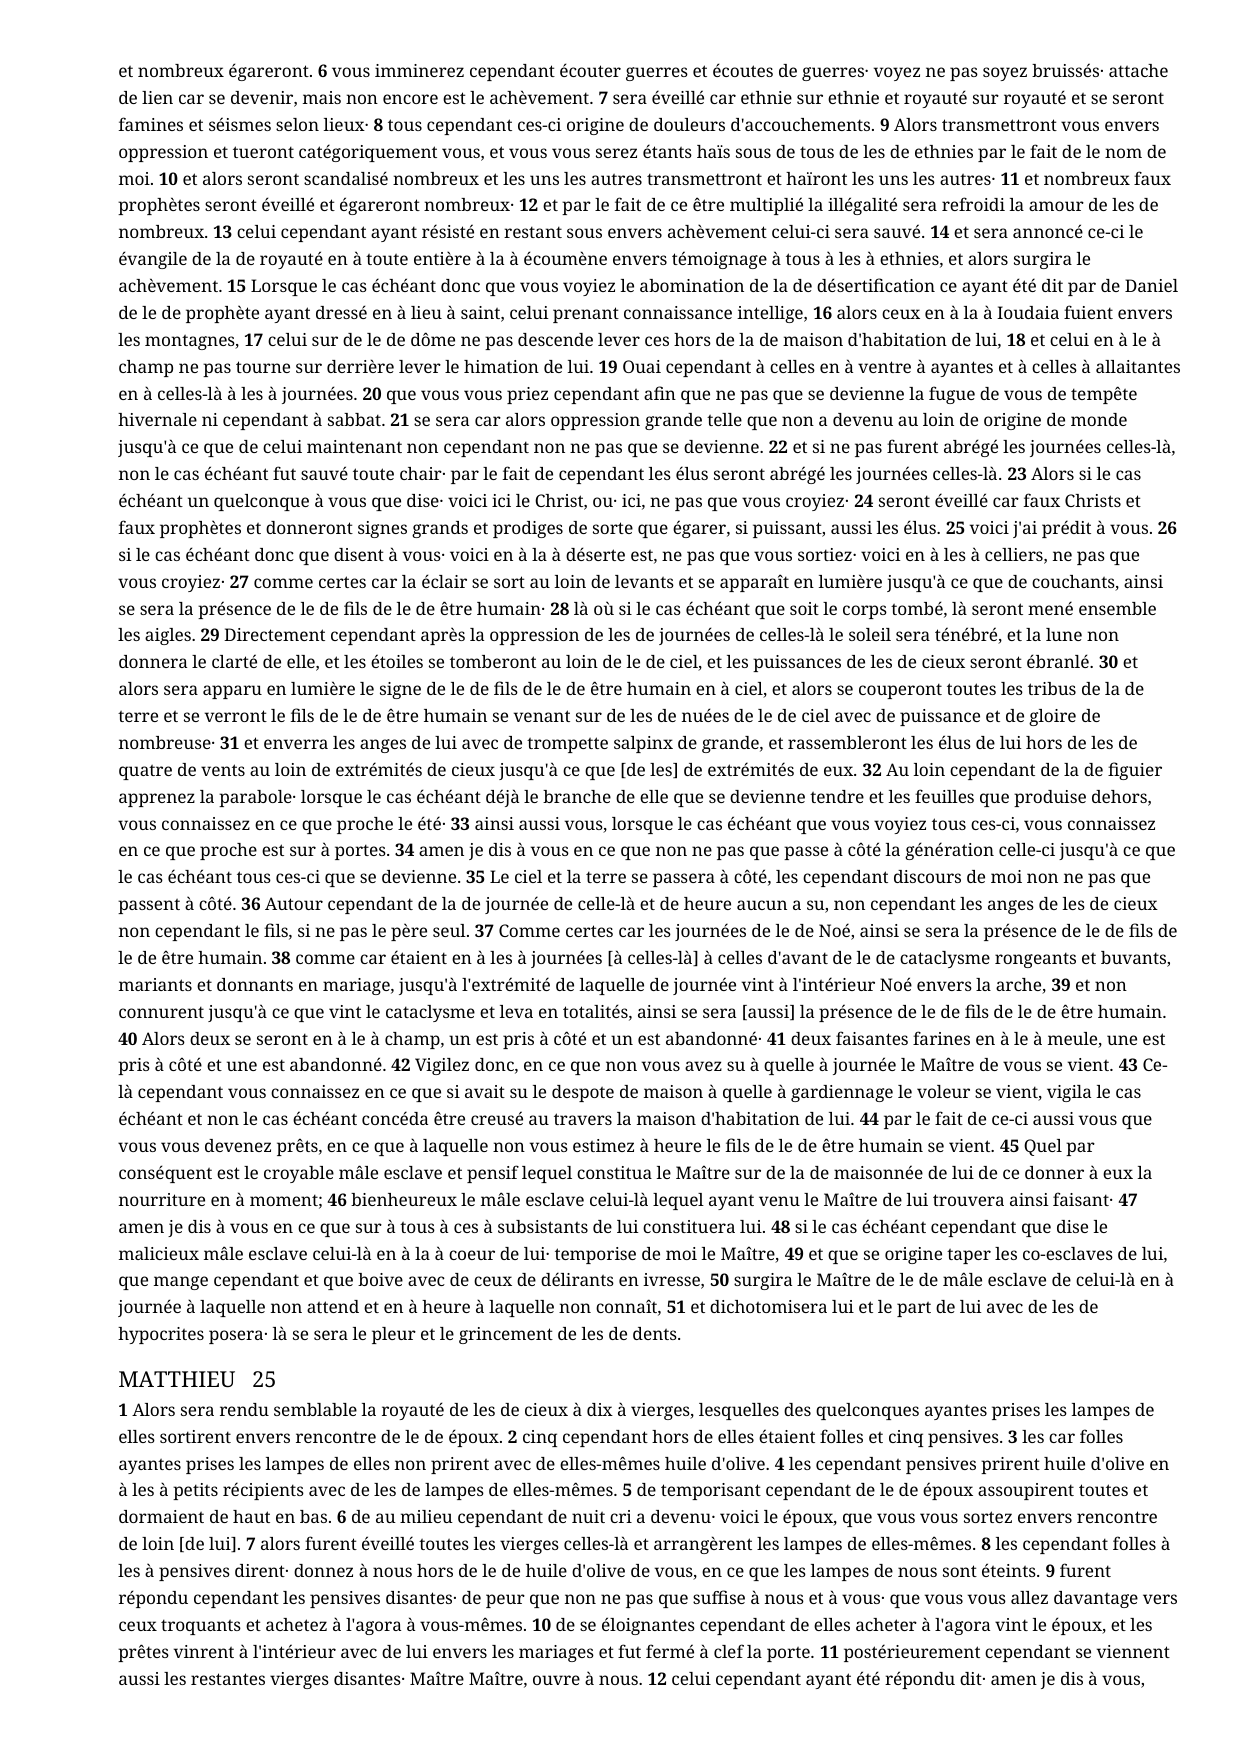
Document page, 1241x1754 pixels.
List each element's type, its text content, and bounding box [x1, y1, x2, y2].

text MATTHIEU 25 [118, 1364, 1181, 1393]
text et nombreux égareront. 6 vous imminerez cependant écouter guerres et écoutes de guerres· voyez ne pas soyez bruissés· attache de lien car se devenir, mais non encore est le achèvement. 7 sera éveillé car ethnie sur ethnie et royauté sur royauté et se seront famines et séismes selon lieux· 8 tous cependant ces-ci origine de douleurs d'accouchements. 9 Alors transmettront vous envers oppression et tueront catégoriquement vous, et vous vous serez étants haïs sous de tous de les de ethnies par le fait de le nom de moi. 10 et alors seront scandalisé nombreux et les uns les autres transmettront et haïront les uns les autres· 11 et nombreux faux prophètes seront éveillé et égareront nombreux· 12 et par le fait de ce être multiplié la illégalité sera refroidi la amour de les de nombreux. 13 celui cependant ayant résisté en restant sous envers achèvement celui-ci sera sauvé. 14 et sera annoncé ce-ci le évangile de la de royauté en à toute entière à la à écoumène envers témoignage à tous à les à ethnies, et alors surgira le achèvement. 15 Lorsque le cas échéant donc que vous voyiez le abomination de la de désertification ce ayant été dit par de Daniel de le de prophète ayant dressé en à lieu à saint, celui prenant connaissance intellige, 16 alors ceux en à la à Ioudaia fuient envers les montagnes, 17 celui sur de le de dôme ne pas descende lever ces hors de la de maison d'habitation de lui, 18 et celui en à le à champ ne pas tourne sur derrière lever le himation de lui. 19 Ouai cependant à celles en à ventre à ayantes et à celles à allaitantes en à celles-là à les à journées. 20 que vous vous priez cependant afin que ne pas que se devienne la fugue de vous de tempête hivernale ni cependant à sabbat. 21 se sera car alors oppression grande telle que non a devenu au loin de origine de monde jusqu'à ce que de celui maintenant non cependant non ne pas que se devienne. 22 et si ne pas furent abrégé les journées celles-là, non le cas échéant fut sauvé toute chair· par le fait de cependant les élus seront abrégé les journées celles-là. 23 Alors si le cas échéant un quelconque à vous que dise· voici ici le Christ, ou· ici, ne pas que vous croyiez· 24 seront éveillé car faux Christs et faux prophètes et donneront signes grands et prodiges de sorte que égarer, si puissant, aussi les élus. 25 voici j'ai prédit à vous. 26 si le cas échéant donc que disent à vous· voici en à la à déserte est, ne pas que vous sortiez· voici en à les à celliers, ne pas que vous croyiez· 27 comme certes car la éclair se sort au loin de levants et se apparaît en lumière jusqu'à ce que de couchants, ainsi se sera la présence de le de fils de le de être humain· 28 là où si le cas échéant que soit le corps tombé, là seront mené ensemble les aigles. 29 Directement cependant après la oppression de les de journées de celles-là le soleil sera ténébré, et la lune non donnera le clarté de elle, et les étoiles se tomberont au loin de le de ciel, et les puissances de les de cieux seront ébranlé. 30 et alors sera apparu en lumière le signe de le de fils de le de être humain en à ciel, et alors se couperont toutes les tribus de la de terre et se verront le fils de le de être humain se venant sur de les de nuées de le de ciel avec de puissance et de gloire de nombreuse· 31 et enverra les anges de lui avec de trompette salpinx de grande, et rassembleront les élus de lui hors de les de quatre de vents au loin de extrémités de cieux jusqu'à ce que [de les] de extrémités de eux. 32 Au loin cependant de la de figuier apprenez la parabole· lorsque le cas échéant déjà le branche de elle que se devienne tendre et les feuilles que produise dehors, vous connaissez en ce que proche le été· 33 ainsi aussi vous, lorsque le cas échéant que vous voyiez tous ces-ci, vous connaissez en ce que proche est sur à portes. 34 amen je dis à vous en ce que non ne pas que passe à côté la génération celle-ci jusqu'à ce que le cas échéant tous ces-ci que se devienne. 35 Le ciel et la terre se passera à côté, les cependant discours de moi non ne pas que passent à côté. 36 Autour cependant de la de journée de celle-là et de heure aucun a su, non cependant les anges de les de cieux non cependant le fils, si ne pas le père seul. 37 Comme certes car les journées de le de Noé, ainsi se sera la présence de le de fils de le de être humain. 38 comme car étaient en à les à journées [à celles-là] à celles d'avant de le de cataclysme rongeants et buvants, mariants et donnants en mariage, jusqu'à l'extrémité de laquelle de journée vint à l'intérieur Noé envers la arche, 39 et non connurent jusqu'à ce que vint le cataclysme et leva en totalités, ainsi se sera [aussi] la présence de le de fils de le de être humain. 40 Alors deux se seront en à le à champ, un est pris à côté et un est abandonné· 41 deux faisantes farines en à le à meule, une est pris à côté et une est abandonné. 42 Vigilez donc, en ce que non vous avez su à quelle à journée le Maître de vous se vient. 43 Ce-là cependant vous connaissez en ce que si avait su le despote de maison à quelle à gardiennage le voleur se vient, vigila le cas échéant et non le cas échéant concéda être creusé au travers la maison d'habitation de lui. 44 par le fait de ce-ci aussi vous que vous vous devenez prêts, en ce que à laquelle non vous estimez à heure le fils de le de être humain se vient. 45 Quel par conséquent est le croyable mâle esclave et pensif lequel constitua le Maître sur de la de maisonnée de lui de ce donner à eux la nourriture en à moment; 46 bienheureux le mâle esclave celui-là lequel ayant venu le Maître de lui trouvera ainsi faisant· 47 amen je dis à vous en ce que sur à tous à ces à subsistants de lui constituera lui. 48 si le cas échéant cependant que dise le malicieux mâle esclave celui-là en à la à coeur de lui· temporise de moi le Maître, 49 et que se origine taper les co-esclaves de lui, que mange cependant et que boive avec de ceux de délirants en ivresse, 50 surgira le Maître de le de mâle esclave de celui-là en à journée à laquelle non attend et en à heure à laquelle non connaît, 51 et dichotomisera lui et le part de lui avec de les de hypocrites posera· là se sera le pleur et le grincement de les de dents. [118, 59, 1181, 1346]
text 1 Alors sera rendu semblable la royauté de les de cieux à dix à vierges, lesquelles des quelconques ayantes prises les lampes de elles sortirent envers rencontre de le de époux. 2 cinq cependant hors de elles étaient folles et cinq pensives. 3 les car folles ayantes prises les lampes de elles non prirent avec de elles-mêmes huile d'olive. 4 les cependant pensives prirent huile d'olive en à les à petits récipients avec de les de lampes de elles-mêmes. 5 de temporisant cependant de le de époux assoupirent toutes et dormaient de haut en bas. 6 de au milieu cependant de nuit cri a devenu· voici le époux, que vous vous sortez envers rencontre de loin [de lui]. 7 alors furent éveillé toutes les vierges celles-là et arrangèrent les lampes de elles-mêmes. 8 les cependant folles à les à pensives dirent· donnez à nous hors de le de huile d'olive de vous, en ce que les lampes de nous sont éteints. 9 furent répondu cependant les pensives disantes· de peur que non ne pas que suffise à nous et à vous· que vous vous allez davantage vers ceux troquants et achetez à l'agora à vous-mêmes. 10 de se éloignantes cependant de elles acheter à l'agora vint le époux, et les prêtes vinrent à l'intérieur avec de lui envers les mariages et fut fermé à clef la porte. 11 postérieurement cependant se viennent aussi les restantes vierges disantes· Maître Maître, ouvre à nous. 12 celui cependant ayant été répondu dit· amen je dis à vous, [118, 1398, 1181, 1690]
